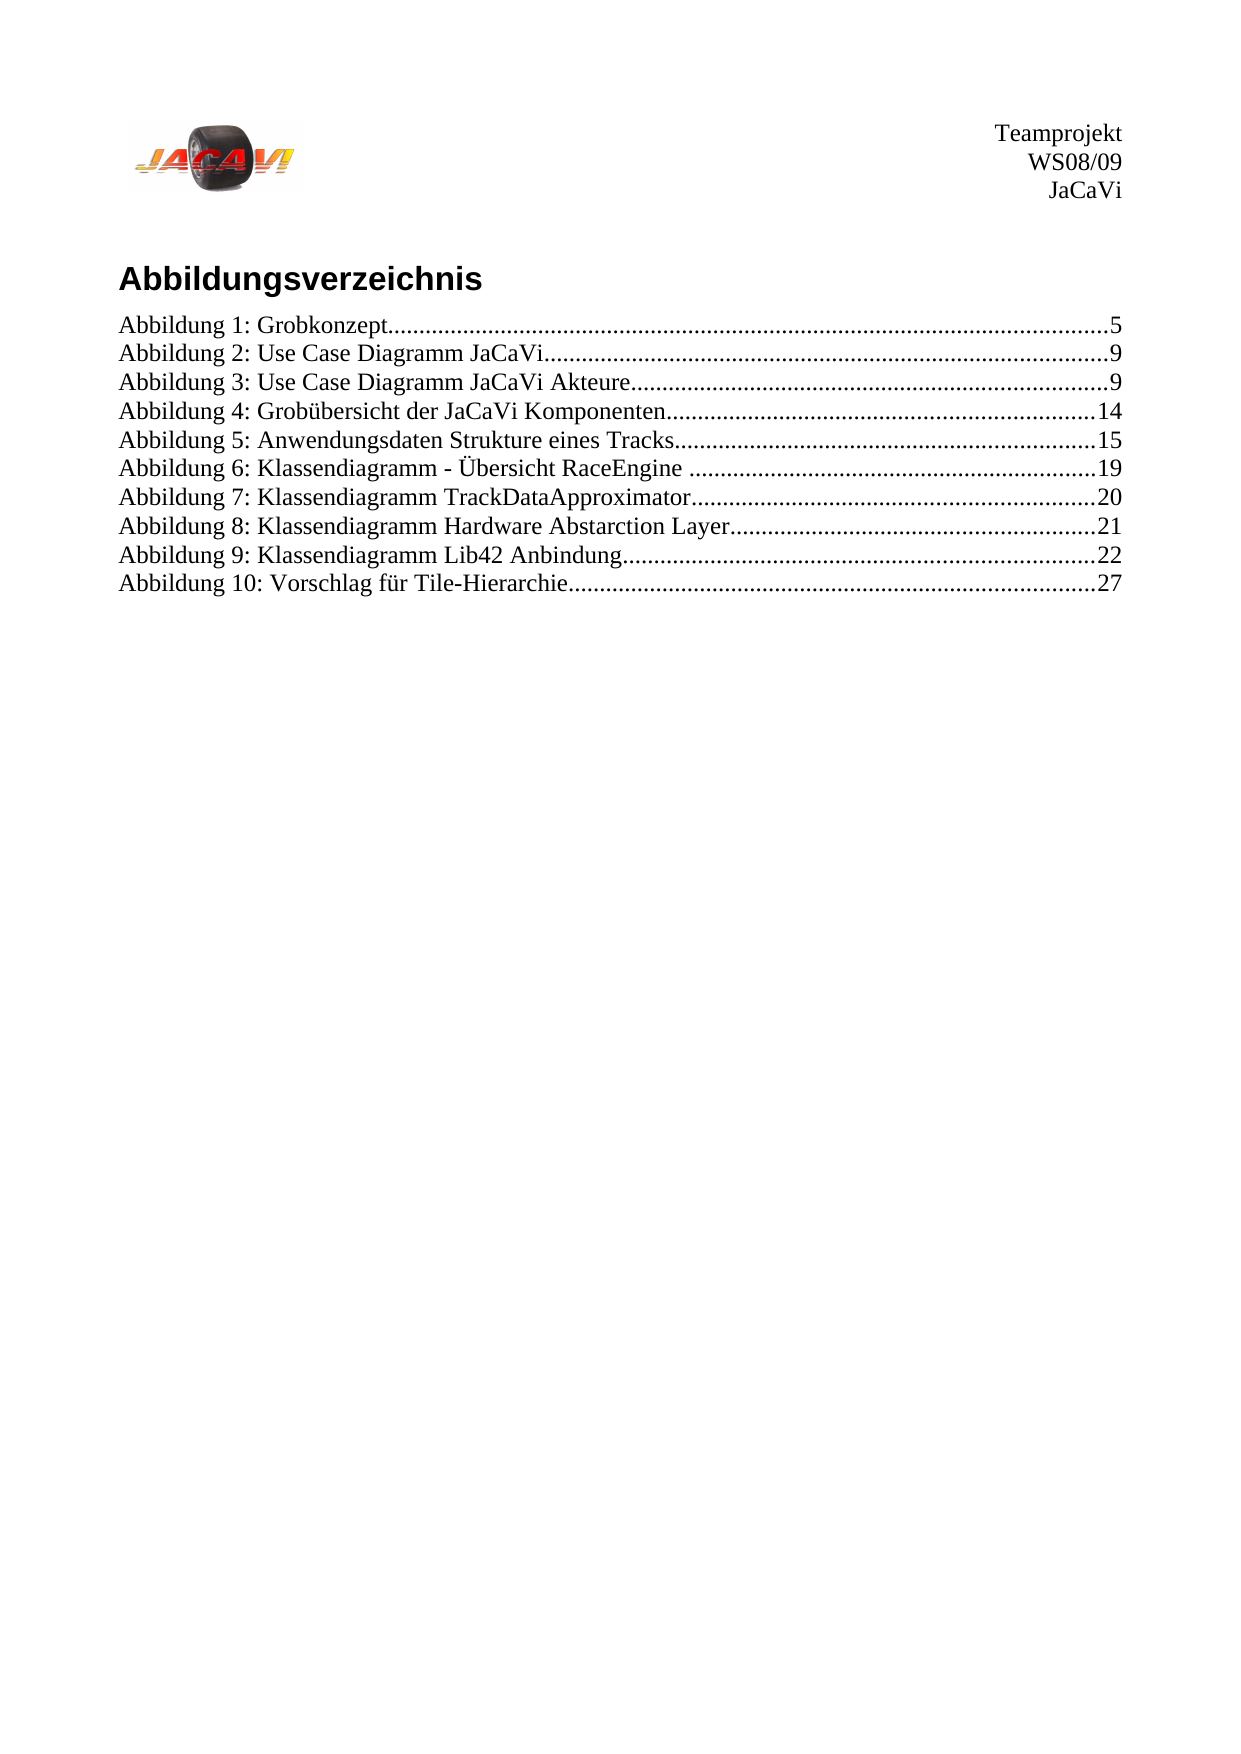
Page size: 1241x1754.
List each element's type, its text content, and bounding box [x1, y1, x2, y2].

text Abbildung 3: Use Case Diagramm JaCaVi Akteure 9 [118, 367, 1122, 396]
picture [128, 120, 307, 195]
text Abbildung 8: Klassendiagramm Hardware Abstarction Layer 21 [118, 511, 1122, 540]
subtitle Abbildungsverzeichnis [118, 259, 1122, 297]
text Abbildung 9: Klassendiagramm Lib42 Anbindung 22 [118, 540, 1122, 568]
text Abbildung 5: Anwendungsdaten Strukture eines Tracks 15 [118, 425, 1122, 453]
text Abbildung 6: Klassendiagramm - Übersicht RaceEngine 19 [118, 453, 1122, 482]
text Abbildung 1: Grobkonzept 5 [118, 310, 1122, 338]
text Abbildung 7: Klassendiagramm TrackDataApproximator 20 [118, 482, 1122, 511]
text Abbildung 2: Use Case Diagramm JaCaVi 9 [118, 338, 1122, 367]
text Abbildung 4: Grobübersicht der JaCaVi Komponenten 14 [118, 396, 1122, 425]
text Abbildung 10: Vorschlag für Tile-Hierarchie 27 [118, 568, 1122, 597]
